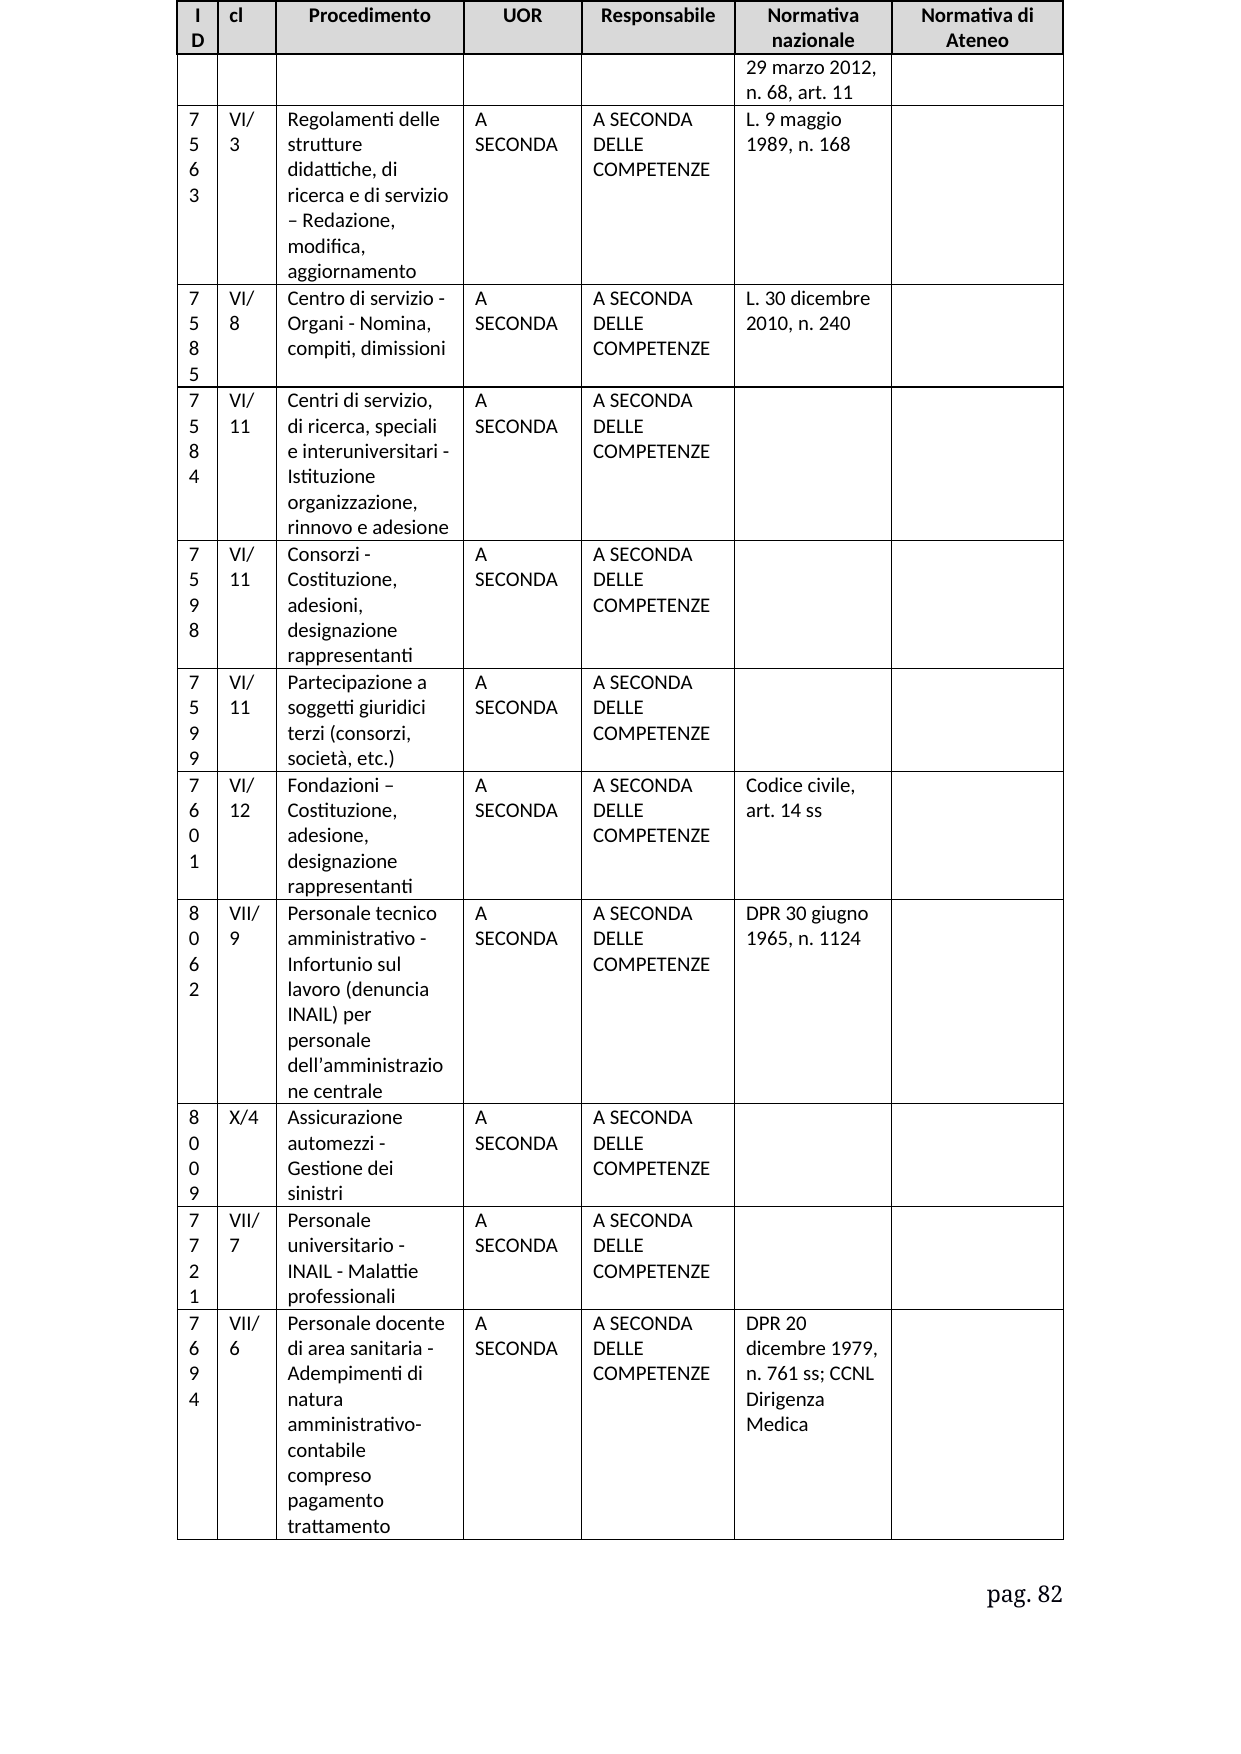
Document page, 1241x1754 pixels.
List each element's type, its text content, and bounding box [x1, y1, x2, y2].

table_cell [582, 55, 734, 105]
table_cell A SECONDA DELLE COMPETENZE [582, 1310, 734, 1538]
table_cell 7563 [178, 106, 217, 284]
table_cell [218, 55, 276, 105]
table_cell VI/11 [218, 388, 276, 540]
table_header Normativa nazionale [736, 2, 891, 53]
table_cell [892, 1104, 1063, 1206]
table_cell A SECONDA [464, 1310, 581, 1538]
table_cell Fondazioni – Costituzione, adesione, designazione rappresentanti [277, 772, 463, 899]
table_cell A SECONDA DELLE COMPETENZE [582, 669, 734, 771]
table_cell A SECONDA [464, 541, 581, 668]
table_cell [892, 55, 1063, 105]
table_cell A SECONDA DELLE COMPETENZE [582, 772, 734, 899]
table_cell Personale docente di area sanitaria - Adempimenti di natura amministrativo-contabile compreso pagamento trattamento [277, 1310, 463, 1538]
table_cell 29 marzo 2012, n. 68, art. 11 [735, 55, 891, 105]
table_cell [735, 1207, 891, 1309]
table_cell 7585 [178, 285, 217, 386]
table_cell Consorzi - Costituzione, adesioni, designazione rappresentanti [277, 541, 463, 668]
table_cell A SECONDA DELLE COMPETENZE [582, 1104, 734, 1206]
table_cell VI/11 [218, 669, 276, 771]
table_cell Partecipazione a soggetti giuridici terzi (consorzi, società, etc.) [277, 669, 463, 771]
table_cell VI/8 [218, 285, 276, 386]
table_cell A SECONDA [464, 285, 581, 386]
table_cell L. 9 maggio 1989, n. 168 [735, 106, 891, 284]
table_cell [892, 285, 1063, 386]
table_cell A SECONDA [464, 106, 581, 284]
table_cell A SECONDA [464, 900, 581, 1103]
table_cell [892, 106, 1063, 284]
table_cell [735, 388, 891, 540]
table_cell [735, 669, 891, 771]
table_cell A SECONDA [464, 772, 581, 899]
table_header UOR [465, 2, 581, 53]
table_cell Centri di servizio, di ricerca, speciali e interuniversitari - Istituzione organizzazione, rinnovo e adesione [277, 388, 463, 540]
table_cell 7694 [178, 1310, 217, 1538]
table_cell Personale tecnico amministrativo - Infortunio sul lavoro (denuncia INAIL) per personale dell’amministrazione centrale [277, 900, 463, 1103]
table_cell [464, 55, 581, 105]
table_cell [892, 669, 1063, 771]
table_header Responsabile [583, 2, 734, 53]
table_cell A SECONDA DELLE COMPETENZE [582, 1207, 734, 1309]
table_cell A SECONDA DELLE COMPETENZE [582, 900, 734, 1103]
table_cell VII/7 [218, 1207, 276, 1309]
table_cell [892, 772, 1063, 899]
table_cell Codice civile, art. 14 ss [735, 772, 891, 899]
table_cell [892, 1310, 1063, 1538]
table_cell VI/12 [218, 772, 276, 899]
table_cell Centro di servizio - Organi - Nomina, compiti, dimissioni [277, 285, 463, 386]
table_cell DPR 20 dicembre 1979, n. 761 ss; CCNL Dirigenza Medica [735, 1310, 891, 1538]
table_cell [892, 1207, 1063, 1309]
table_cell [735, 541, 891, 668]
table_header Procedimento [277, 2, 463, 53]
table_cell VII/6 [218, 1310, 276, 1538]
table_header ID [178, 2, 217, 53]
table_header Normativa di Ateneo [893, 2, 1062, 53]
table_cell 7721 [178, 1207, 217, 1309]
table_cell A SECONDA [464, 1207, 581, 1309]
table_cell 7584 [178, 388, 217, 540]
table_cell [892, 541, 1063, 668]
table_cell 7601 [178, 772, 217, 899]
table_cell DPR 30 giugno 1965, n. 1124 [735, 900, 891, 1103]
table_cell [892, 900, 1063, 1103]
table_cell [892, 388, 1063, 540]
table_cell A SECONDA [464, 388, 581, 540]
table_cell A SECONDA DELLE COMPETENZE [582, 388, 734, 540]
table_cell VI/11 [218, 541, 276, 668]
table_cell Regolamenti delle strutture didattiche, di ricerca e di servizio – Redazione, modifica, aggiornamento [277, 106, 463, 284]
table_cell A SECONDA DELLE COMPETENZE [582, 285, 734, 386]
table_cell VII/9 [218, 900, 276, 1103]
table_cell A SECONDA [464, 669, 581, 771]
table_cell 8009 [178, 1104, 217, 1206]
table_cell [735, 1104, 891, 1206]
table_cell L. 30 dicembre 2010, n. 240 [735, 285, 891, 386]
table_cell Personale universitario - INAIL - Malattie professionali [277, 1207, 463, 1309]
table_cell VI/3 [218, 106, 276, 284]
table_cell [277, 55, 463, 105]
table_cell A SECONDA DELLE COMPETENZE [582, 541, 734, 668]
table_cell 7598 [178, 541, 217, 668]
table_cell [178, 55, 217, 105]
table_cell X/4 [218, 1104, 276, 1206]
table_cell 8062 [178, 900, 217, 1103]
table_cell Assicurazione automezzi - Gestione dei sinistri [277, 1104, 463, 1206]
table_cell A SECONDA DELLE COMPETENZE [582, 106, 734, 284]
table_cell A SECONDA [464, 1104, 581, 1206]
table_cell 7599 [178, 669, 217, 771]
table_header cl [219, 2, 275, 53]
